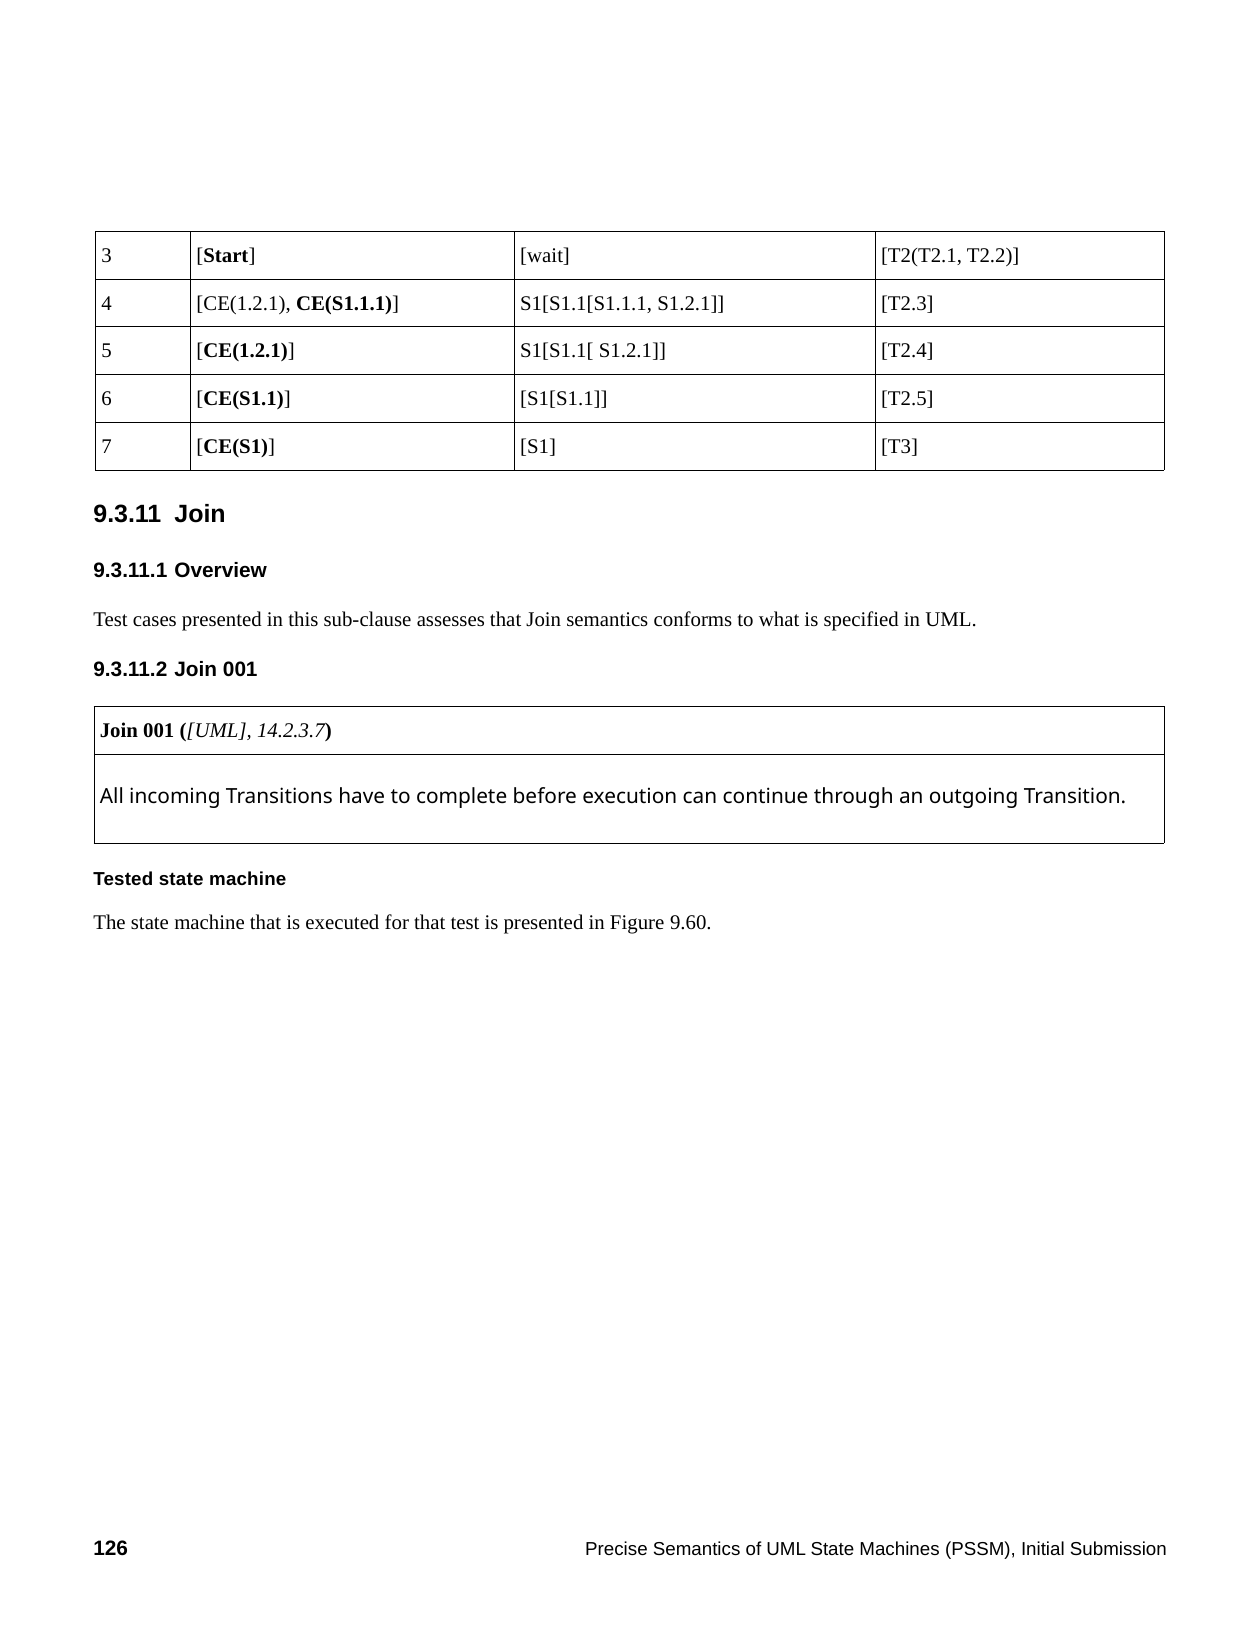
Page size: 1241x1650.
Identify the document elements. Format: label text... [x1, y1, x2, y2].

subtitle Join 001 [93, 656, 1164, 681]
table_cell [CE(S1.1)] [191, 375, 514, 422]
table_cell [Start] [191, 232, 514, 279]
table_cell [CE(S1)] [191, 423, 514, 469]
table_header Join 001 ([UML], 14.2.3.7) [95, 707, 1164, 754]
table_cell S1[S1.1[ S1.2.1]] [515, 327, 875, 374]
table_cell 7 [96, 423, 190, 469]
table_cell S1[S1.1[S1.1.1, S1.2.1]] [515, 280, 875, 326]
table_cell [CE(1.2.1)] [191, 327, 514, 374]
table_cell [CE(1.2.1), CE(S1.1.1)] [191, 280, 514, 326]
table_cell [T2.3] [876, 280, 1164, 326]
table_cell [S1] [515, 423, 875, 469]
table_cell [T3] [876, 423, 1164, 469]
subtitle Overview [93, 557, 1164, 582]
table_cell [wait] [515, 232, 875, 279]
table_cell [S1[S1.1]] [515, 375, 875, 422]
table_cell 3 [96, 232, 190, 279]
text Test cases presented in this sub-clause assesses that Join semantics conforms to what is specified in UML. [93, 607, 1164, 631]
text The state machine that is executed for that test is presented in Figure 9.60. [93, 910, 1164, 934]
table_cell [T2(T2.1, T2.2)] [876, 232, 1164, 279]
table_cell 5 [96, 327, 190, 374]
subtitle Join [93, 499, 1164, 528]
table_cell 4 [96, 280, 190, 326]
table_cell [T2.5] [876, 375, 1164, 422]
table_cell 6 [96, 375, 190, 422]
table_cell [T2.4] [876, 327, 1164, 374]
table_cell All incoming Transitions have to complete before execution can continue through an outgoing Transition. [95, 755, 1164, 843]
subtitle Tested state machine [93, 868, 1164, 889]
